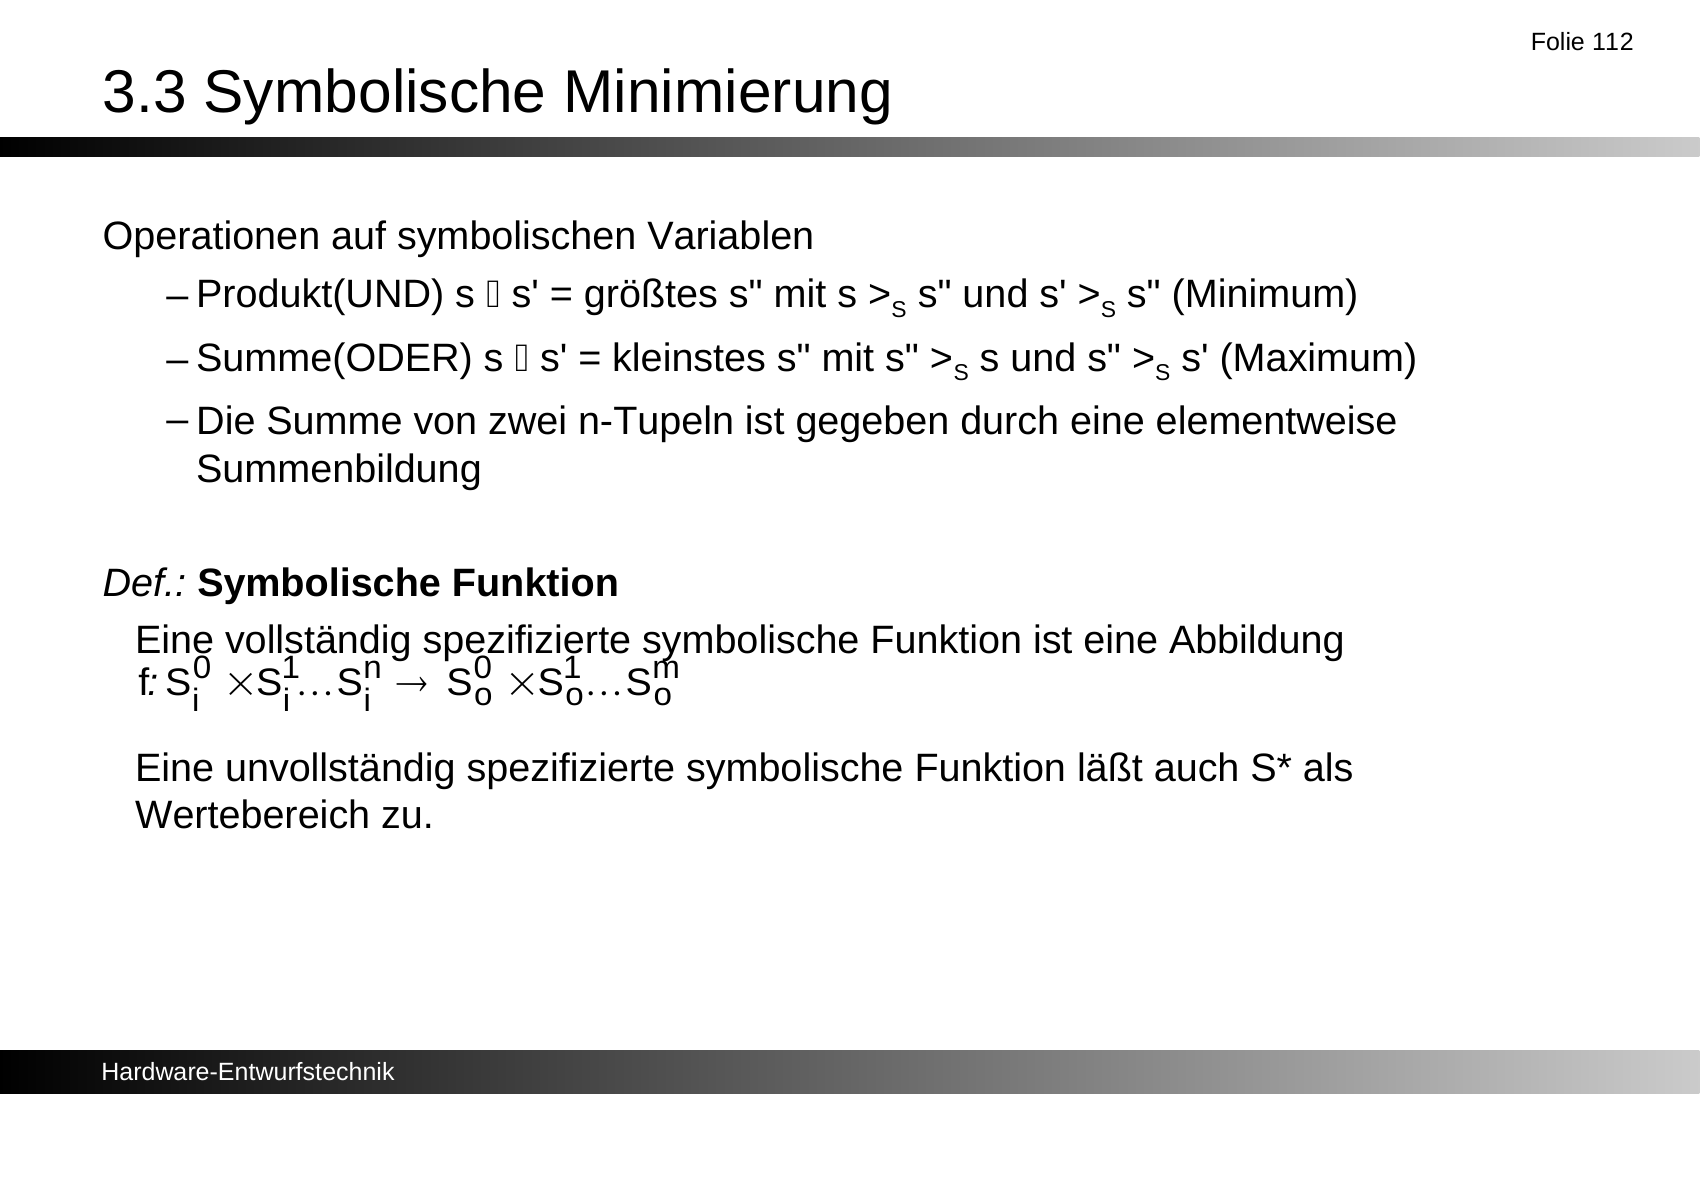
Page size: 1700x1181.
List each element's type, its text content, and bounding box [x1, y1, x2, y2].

title 3.3 Symbolische Minimierung [87, 36, 1421, 142]
list Operationen auf symbolischen Variablen Produkt(UND) s  s' = größtes s" mit s >S s" und s' >S s" (Minimum) Summe(ODER) s  s' = kleinstes s" mit s" >S s und s" >S s' (Maximum) Die Summe von zwei n-Tupeln ist gegeben durch eine elementweise Summenbildung Def.: Symbolische Funktion Eine vollständig spezifizierte symbolische Funktion ist eine Abbildung Eine unvollständig spezifizierte symbolische Funktion läßt auch S* als Wertebereich zu. [87, 202, 1613, 1022]
chart [134, 648, 764, 752]
